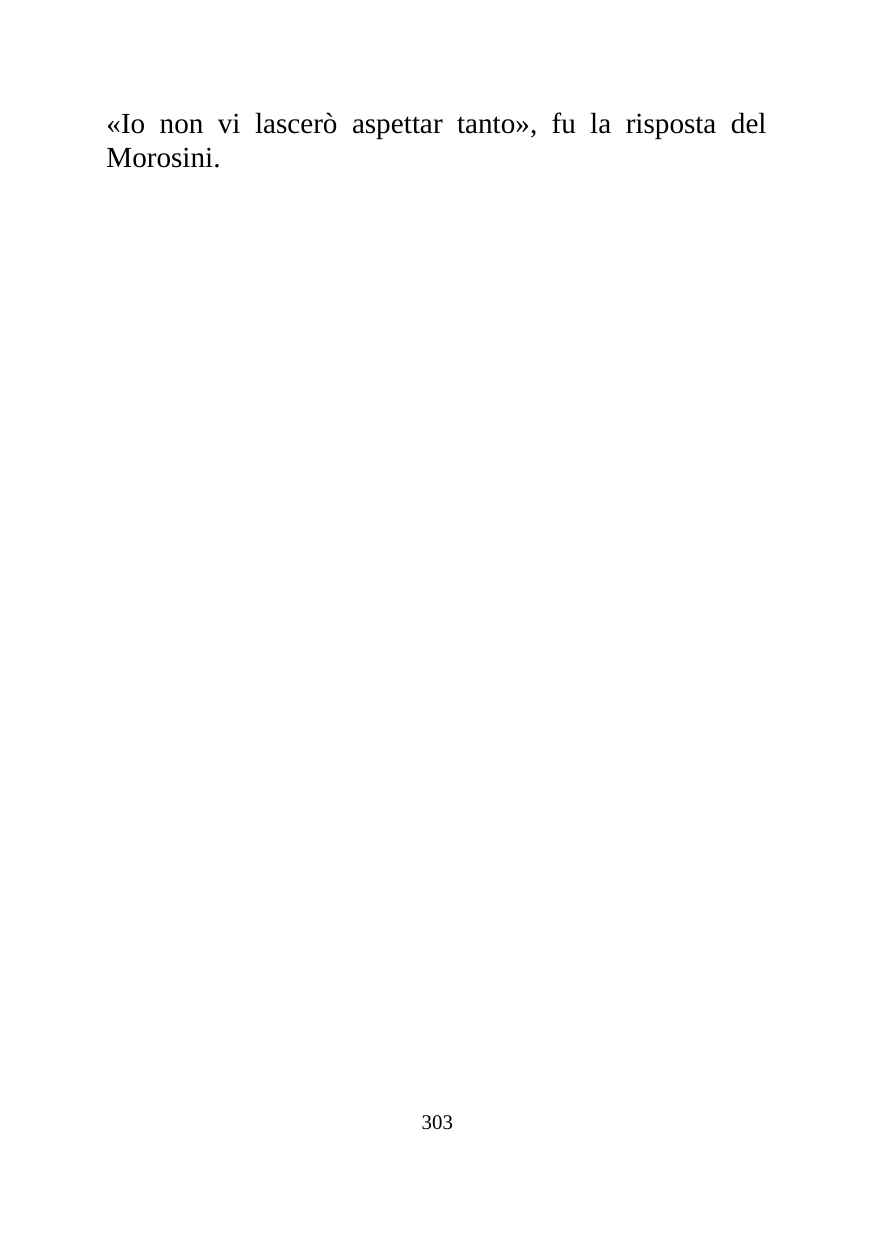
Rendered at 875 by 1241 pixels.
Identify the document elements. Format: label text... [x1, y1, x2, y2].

text «Io non vi lascerò aspettar tanto», fu la risposta del Morosini. [106, 106, 768, 173]
